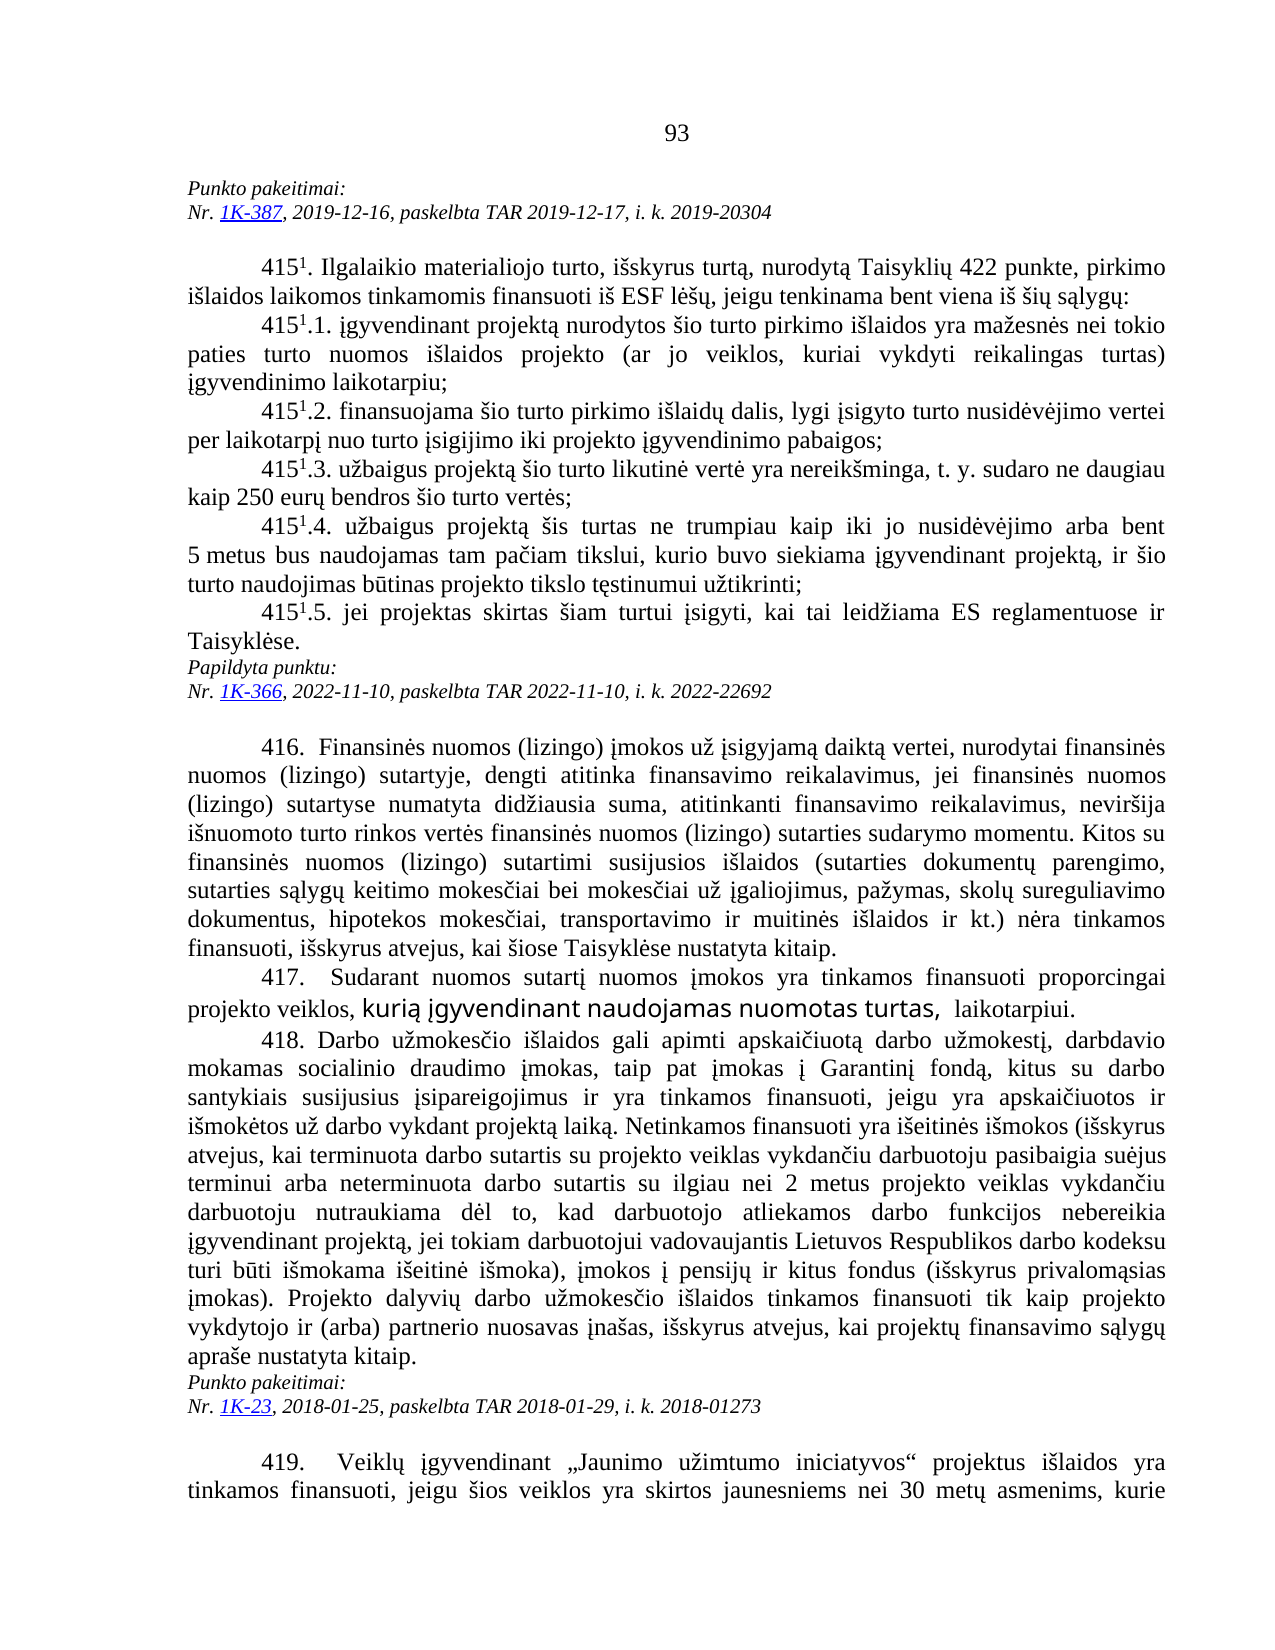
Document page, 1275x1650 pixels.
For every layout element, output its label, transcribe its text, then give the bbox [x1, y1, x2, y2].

text 416. Finansinės nuomos (lizingo) įmokos už įsigyjamą daiktą vertei, nurodytai finansinės nuomos (lizingo) sutartyje, dengti atitinka finansavimo reikalavimus, jei finansinės nuomos (lizingo) sutartyse numatyta didžiausia suma, atitinkanti finansavimo reikalavimus, neviršija išnuomoto turto rinkos vertės finansinės nuomos (lizingo) sutarties sudarymo momentu. Kitos su finansinės nuomos (lizingo) sutartimi susijusios išlaidos (sutarties dokumentų parengimo, sutarties sąlygų keitimo mokesčiai bei mokesčiai už įgaliojimus, pažymas, skolų sureguliavimo dokumentus, hipotekos mokesčiai, transportavimo ir muitinės išlaidos ir kt.) nėra tinkamos finansuoti, išskyrus atvejus, kai šiose Taisyklėse nustatyta kitaip. [187, 732, 1167, 962]
text Nr. 1K-387, 2019-12-16, paskelbta TAR 2019-12-17, i. k. 2019-20304 [187, 200, 1167, 224]
text Nr. 1K-23, 2018-01-25, paskelbta TAR 2018-01-29, i. k. 2018-01273 [187, 1394, 1167, 1418]
text Papildyta punktu: [187, 655, 1167, 679]
text 419. Veiklų įgyvendinant „Jaunimo užimtumo iniciatyvos“ projektus išlaidos yra tinkamos finansuoti, jeigu šios veiklos yra skirtos jaunesniems nei 30 metų asmenims, kurie [187, 1447, 1167, 1504]
text Punkto pakeitimai: [187, 1370, 1167, 1394]
text 418. Darbo užmokesčio išlaidos gali apimti apskaičiuotą darbo užmokestį, darbdavio mokamas socialinio draudimo įmokas, taip pat įmokas į Garantinį fondą, kitus su darbo santykiais susijusius įsipareigojimus ir yra tinkamos finansuoti, jeigu yra apskaičiuotos ir išmokėtos už darbo vykdant projektą laiką. Netinkamos finansuoti yra išeitinės išmokos (išskyrus atvejus, kai terminuota darbo sutartis su projekto veiklas vykdančiu darbuotoju pasibaigia suėjus terminui arba neterminuota darbo sutartis su ilgiau nei 2 metus projekto veiklas vykdančiu darbuotoju nutraukiama dėl to, kad darbuotojo atliekamos darbo funkcijos nebereikia įgyvendinant projektą, jei tokiam darbuotojui vadovaujantis Lietuvos Respublikos darbo kodeksu turi būti išmokama išeitinė išmoka), įmokos į pensijų ir kitus fondus (išskyrus privalomąsias įmokas). Projekto dalyvių darbo užmokesčio išlaidos tinkamos finansuoti tik kaip projekto vykdytojo ir (arba) partnerio nuosavas įnašas, išskyrus atvejus, kai projektų finansavimo sąlygų apraše nustatyta kitaip. [187, 1025, 1167, 1370]
text 4151.5. jei projektas skirtas šiam turtui įsigyti, kai tai leidžiama ES reglamentuose ir Taisyklėse. [187, 597, 1167, 655]
text 4151. Ilgalaikio materialiojo turto, išskyrus turtą, nurodytą Taisyklių 422 punkte, pirkimo išlaidos laikomos tinkamomis finansuoti iš ESF lėšų, jeigu tenkinama bent viena iš šių sąlygų: [187, 252, 1167, 310]
text 4151.3. užbaigus projektą šio turto likutinė vertė yra nereikšminga, t. y. sudaro ne daugiau kaip 250 eurų bendros šio turto vertės; [187, 454, 1167, 511]
text Punkto pakeitimai: [187, 176, 1167, 200]
text 417. Sudarant nuomos sutartį nuomos įmokos yra tinkamos finansuoti proporcingai projekto veiklos, kurią įgyvendinant naudojamas nuomotas turtas, laikotarpiui. [187, 962, 1167, 1025]
text Nr. 1K-366, 2022-11-10, paskelbta TAR 2022-11-10, i. k. 2022-22692 [187, 679, 1167, 703]
text 4151.1. įgyvendinant projektą nurodytos šio turto pirkimo išlaidos yra mažesnės nei tokio paties turto nuomos išlaidos projekto (ar jo veiklos, kuriai vykdyti reikalingas turtas) įgyvendinimo laikotarpiu; [187, 310, 1167, 396]
text 4151.4. užbaigus projektą šis turtas ne trumpiau kaip iki jo nusidėvėjimo arba bent 5 metus bus naudojamas tam pačiam tikslui, kurio buvo siekiama įgyvendinant projektą, ir šio turto naudojimas būtinas projekto tikslo tęstinumui užtikrinti; [187, 511, 1167, 597]
text 4151.2. finansuojama šio turto pirkimo išlaidų dalis, lygi įsigyto turto nusidėvėjimo vertei per laikotarpį nuo turto įsigijimo iki projekto įgyvendinimo pabaigos; [187, 396, 1167, 454]
